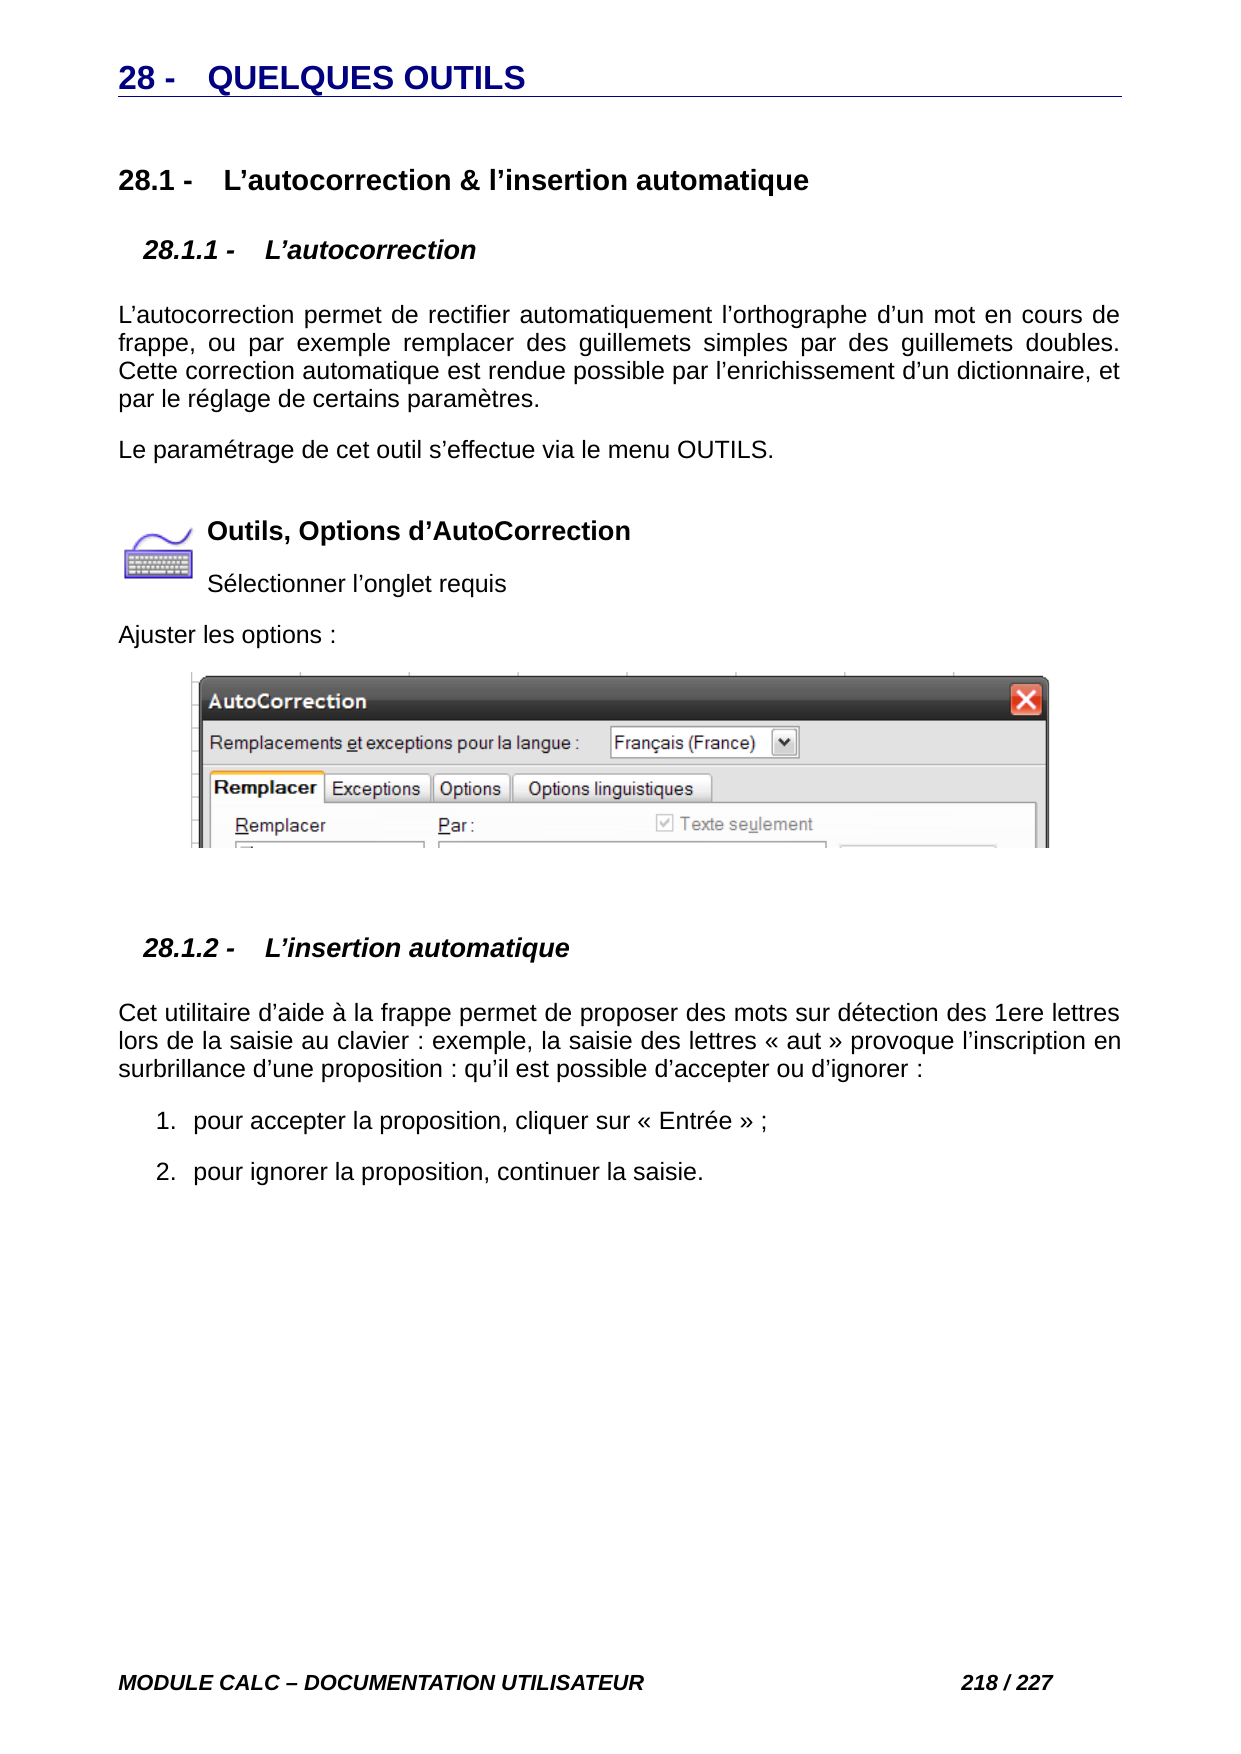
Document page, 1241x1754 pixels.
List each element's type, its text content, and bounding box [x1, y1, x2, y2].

picture [120, 517, 195, 593]
text Cet utilitaire d’aide à la frappe permet de proposer des mots sur détection des 1ere lettres lors de la saisie au clavier : exemple, la saisie des lettres « aut » provoque l’inscription en surbrillance d’une proposition : qu’il est possible d’accepter ou d’ignorer : [118, 999, 1122, 1083]
text Le paramétrage de cet outil s’effectue via le menu OUTILS. [118, 436, 1122, 464]
list pour accepter la proposition, cliquer sur « Entrée » ; [156, 1107, 1122, 1134]
list pour ignorer la proposition, continuer la saisie. [156, 1158, 1122, 1186]
subtitle L’insertion automatique [143, 933, 1122, 963]
text Sélectionner l’onglet requis [118, 570, 1122, 598]
text Ajuster les options : [118, 621, 1122, 649]
subtitle L’autocorrection [143, 235, 1122, 265]
subtitle Quelques outils [118, 59, 1122, 96]
picture [191, 672, 1050, 848]
text L’autocorrection permet de rectifier automatiquement l’orthographe d’un mot en cours de frappe, ou par exemple remplacer des guillemets simples par des guillemets doubles. Cette correction automatique est rendue possible par l’enrichissement d’un dictionnaire, et par le réglage de certains paramètres. [118, 301, 1122, 413]
text Outils, Options d’AutoCorrection [118, 516, 1122, 546]
subtitle L’autocorrection & l’insertion automatique [118, 164, 1122, 197]
